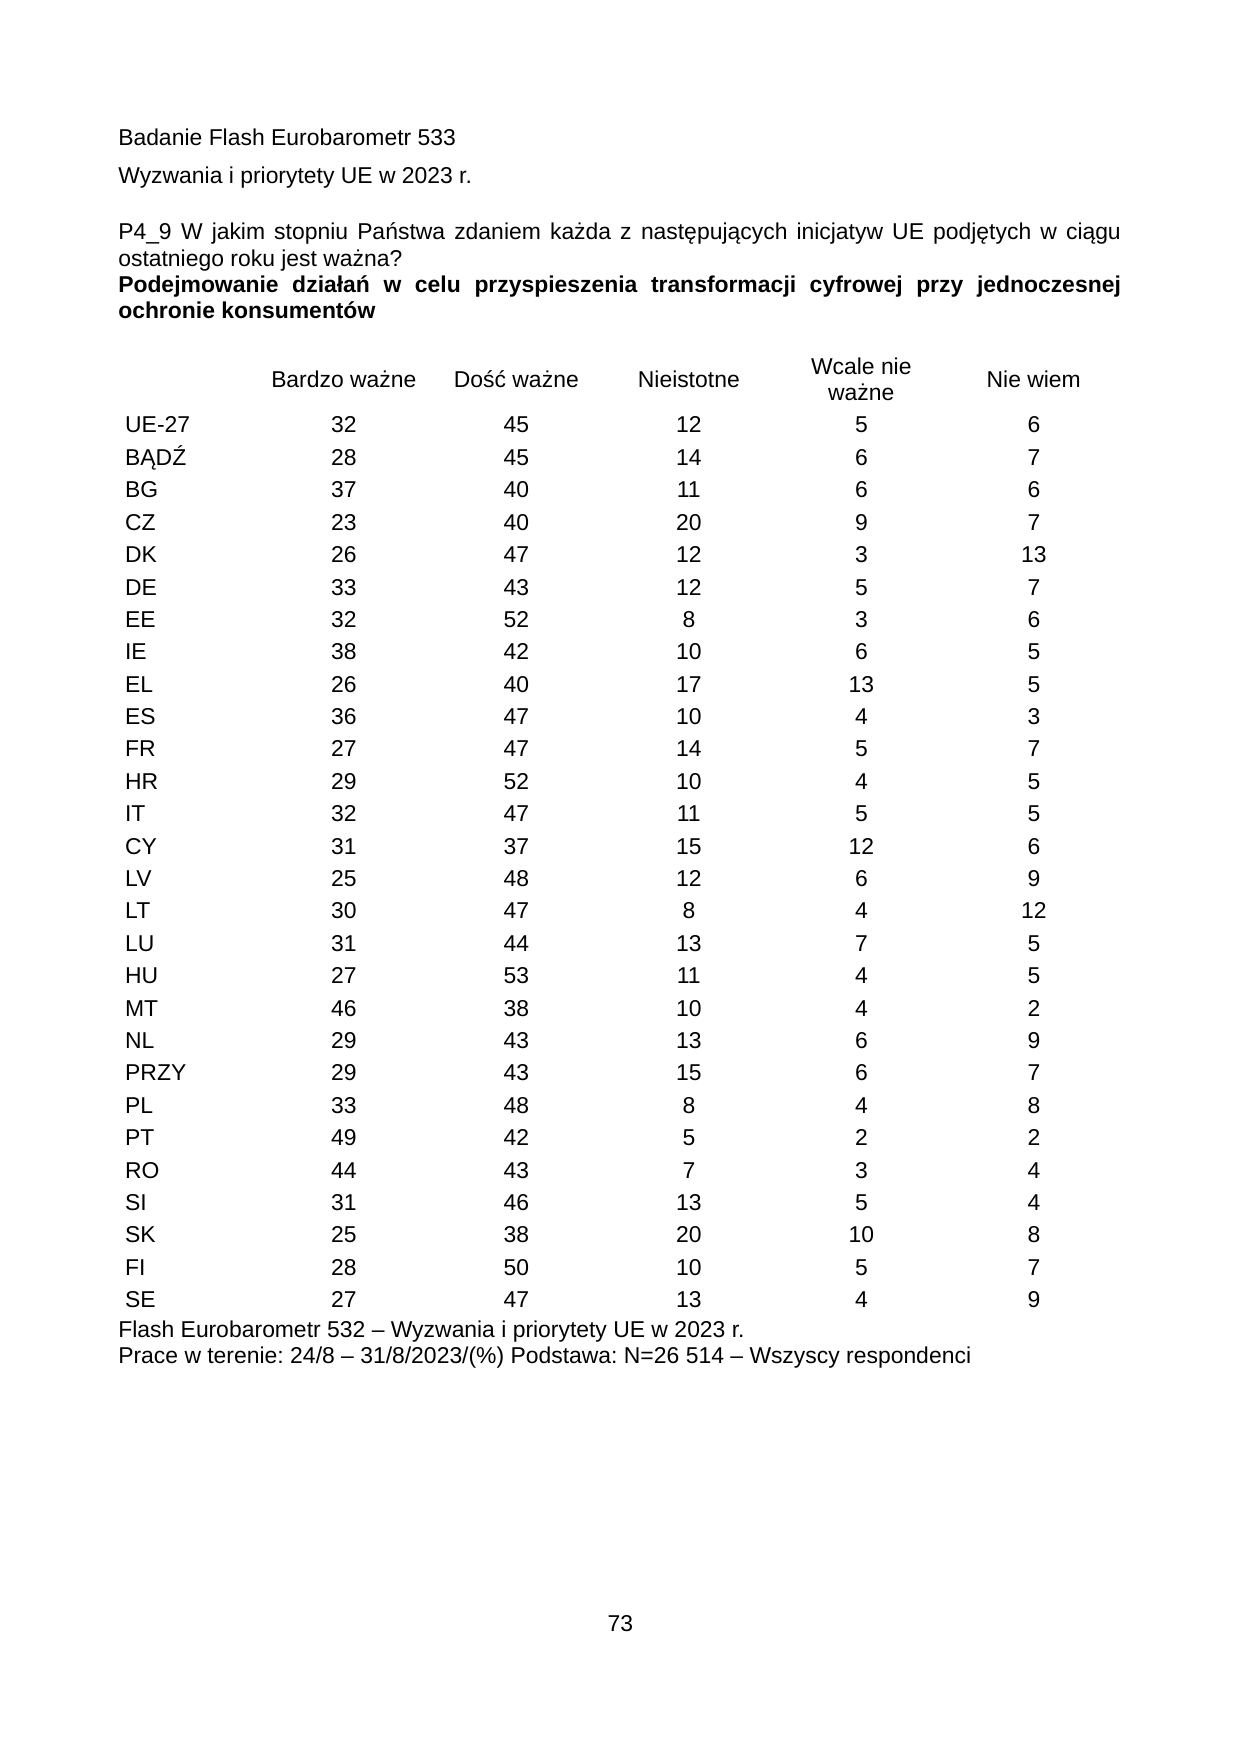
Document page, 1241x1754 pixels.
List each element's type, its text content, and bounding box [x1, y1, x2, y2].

table_cell 7 [775, 927, 947, 959]
text Prace w terenie: 24/8 – 31/8/2023/(%) Podstawa: N=26 514 – Wszyscy respondenci [118, 1342, 1122, 1368]
table_cell 38 [257, 635, 430, 668]
table_cell 10 [602, 1251, 775, 1283]
table_cell 5 [947, 668, 1120, 700]
table_cell 47 [430, 894, 602, 927]
table_cell 4 [775, 1089, 947, 1121]
table_cell 27 [257, 1283, 430, 1316]
table_cell 33 [257, 570, 430, 603]
table_cell DE [122, 570, 257, 603]
table_cell 5 [775, 1186, 947, 1218]
table_cell PRZY [122, 1056, 257, 1089]
table_cell 40 [430, 473, 602, 506]
table_cell 9 [775, 506, 947, 538]
table_cell 29 [257, 765, 430, 797]
table_cell 43 [430, 1056, 602, 1089]
table_cell 13 [602, 927, 775, 959]
table_cell 11 [602, 797, 775, 829]
table_cell 29 [257, 1056, 430, 1089]
table_cell 37 [257, 473, 430, 506]
table_cell 8 [602, 1089, 775, 1121]
table_cell 5 [775, 733, 947, 765]
table_cell 8 [602, 603, 775, 635]
table_cell 29 [257, 1024, 430, 1056]
table_cell LU [122, 927, 257, 959]
table_cell 3 [947, 700, 1120, 732]
table_cell FR [122, 733, 257, 765]
table_cell 5 [775, 570, 947, 603]
table_cell 5 [947, 635, 1120, 668]
table_cell 6 [947, 830, 1120, 862]
table_cell 11 [602, 473, 775, 506]
table_cell BG [122, 473, 257, 506]
table_cell 9 [947, 1283, 1120, 1316]
table_cell SE [122, 1283, 257, 1316]
table_header Bardzo ważne [257, 350, 430, 408]
table_cell 7 [947, 506, 1120, 538]
table_cell LV [122, 862, 257, 894]
table_cell 12 [602, 409, 775, 441]
table_cell EE [122, 603, 257, 635]
table_cell 5 [602, 1121, 775, 1153]
table_cell 6 [947, 473, 1120, 506]
table_cell 44 [430, 927, 602, 959]
table_cell 6 [775, 473, 947, 506]
table_cell DK [122, 538, 257, 570]
table_cell 47 [430, 797, 602, 829]
table_cell 6 [775, 1024, 947, 1056]
table_header Dość ważne [430, 350, 602, 408]
table_cell MT [122, 992, 257, 1024]
table_cell 33 [257, 1089, 430, 1121]
table_cell 32 [257, 797, 430, 829]
table_cell SK [122, 1218, 257, 1251]
table_cell 45 [430, 441, 602, 473]
table_cell IE [122, 635, 257, 668]
table_cell 27 [257, 733, 430, 765]
table_cell 36 [257, 700, 430, 732]
table_cell 6 [947, 603, 1120, 635]
table_cell 45 [430, 409, 602, 441]
table_cell 5 [947, 797, 1120, 829]
table_cell 10 [602, 992, 775, 1024]
table_cell 47 [430, 538, 602, 570]
table_cell PL [122, 1089, 257, 1121]
table_cell 42 [430, 1121, 602, 1153]
table_cell 31 [257, 927, 430, 959]
table_cell 31 [257, 830, 430, 862]
table_cell 12 [602, 570, 775, 603]
table_cell 38 [430, 1218, 602, 1251]
table_cell 52 [430, 765, 602, 797]
table_cell 25 [257, 862, 430, 894]
table_header Nieistotne [602, 350, 775, 408]
table_cell ES [122, 700, 257, 732]
table_cell 43 [430, 570, 602, 603]
table_cell 8 [947, 1218, 1120, 1251]
table_cell CZ [122, 506, 257, 538]
table_cell LT [122, 894, 257, 927]
table_cell 7 [947, 1056, 1120, 1089]
table_cell 49 [257, 1121, 430, 1153]
table_cell 4 [775, 700, 947, 732]
table_cell 4 [775, 1283, 947, 1316]
table_cell 6 [947, 409, 1120, 441]
text P4_9 W jakim stopniu Państwa zdaniem każda z następujących inicjatyw UE podjętych w ciągu ostatniego roku jest ważna? [118, 218, 1122, 271]
text Podejmowanie działań w celu przyspieszenia transformacji cyfrowej przy jednoczesnej ochronie konsumentów [118, 271, 1122, 323]
table_header [122, 350, 257, 408]
table_cell 32 [257, 409, 430, 441]
table_cell 9 [947, 862, 1120, 894]
table_cell 2 [947, 1121, 1120, 1153]
table_cell 4 [775, 765, 947, 797]
table_cell 40 [430, 668, 602, 700]
table_cell 20 [602, 506, 775, 538]
table_cell 10 [775, 1218, 947, 1251]
table_cell 2 [775, 1121, 947, 1153]
table_cell 28 [257, 441, 430, 473]
table_cell 13 [602, 1024, 775, 1056]
table_cell 4 [775, 959, 947, 992]
table_cell 53 [430, 959, 602, 992]
table_cell 23 [257, 506, 430, 538]
table_cell 26 [257, 538, 430, 570]
table_cell 14 [602, 733, 775, 765]
table_cell 7 [947, 441, 1120, 473]
table_cell 43 [430, 1154, 602, 1186]
table_cell 17 [602, 668, 775, 700]
table_header Wcale nie ważne [775, 350, 947, 408]
table_cell 27 [257, 959, 430, 992]
text Flash Eurobarometr 532 – Wyzwania i priorytety UE w 2023 r. [118, 1316, 1122, 1342]
table_cell 26 [257, 668, 430, 700]
table_cell 13 [947, 538, 1120, 570]
table_cell 10 [602, 635, 775, 668]
table_cell SI [122, 1186, 257, 1218]
table_cell UE-27 [122, 409, 257, 441]
table_cell 28 [257, 1251, 430, 1283]
table_cell 6 [775, 1056, 947, 1089]
table_cell 4 [947, 1154, 1120, 1186]
table_cell 38 [430, 992, 602, 1024]
table_cell 4 [947, 1186, 1120, 1218]
table_cell 3 [775, 1154, 947, 1186]
table_cell 12 [602, 538, 775, 570]
table_cell 43 [430, 1024, 602, 1056]
table_cell 5 [775, 409, 947, 441]
table_cell 3 [775, 603, 947, 635]
table_header Nie wiem [947, 350, 1120, 408]
table_cell 5 [947, 765, 1120, 797]
table_cell 46 [257, 992, 430, 1024]
table_cell 15 [602, 830, 775, 862]
table_cell NL [122, 1024, 257, 1056]
table_cell 47 [430, 1283, 602, 1316]
table_cell 13 [602, 1186, 775, 1218]
table_cell 3 [775, 538, 947, 570]
table_cell 25 [257, 1218, 430, 1251]
table_cell 40 [430, 506, 602, 538]
table_cell 5 [947, 959, 1120, 992]
table_cell 9 [947, 1024, 1120, 1056]
table_cell IT [122, 797, 257, 829]
table_cell 5 [947, 927, 1120, 959]
table_cell 42 [430, 635, 602, 668]
table_cell 7 [602, 1154, 775, 1186]
table_cell 52 [430, 603, 602, 635]
table_cell PT [122, 1121, 257, 1153]
table_cell 13 [775, 668, 947, 700]
table_cell 47 [430, 733, 602, 765]
table_cell 32 [257, 603, 430, 635]
table_cell 10 [602, 700, 775, 732]
table_cell 12 [775, 830, 947, 862]
table_cell 4 [775, 992, 947, 1024]
table_cell 12 [602, 862, 775, 894]
table_cell 12 [947, 894, 1120, 927]
table_cell 31 [257, 1186, 430, 1218]
table_cell BĄDŹ [122, 441, 257, 473]
table_cell 7 [947, 570, 1120, 603]
table_cell 8 [947, 1089, 1120, 1121]
table_cell 14 [602, 441, 775, 473]
table_cell 15 [602, 1056, 775, 1089]
table_cell RO [122, 1154, 257, 1186]
table_cell 4 [775, 894, 947, 927]
table_cell HR [122, 765, 257, 797]
table_cell 7 [947, 733, 1120, 765]
table_cell EL [122, 668, 257, 700]
table_cell CY [122, 830, 257, 862]
table_cell 48 [430, 1089, 602, 1121]
table_cell 2 [947, 992, 1120, 1024]
table_cell 8 [602, 894, 775, 927]
table_cell 44 [257, 1154, 430, 1186]
table_cell 5 [775, 797, 947, 829]
table_cell 13 [602, 1283, 775, 1316]
table_cell FI [122, 1251, 257, 1283]
table_cell 37 [430, 830, 602, 862]
table_cell 6 [775, 635, 947, 668]
table_cell 6 [775, 441, 947, 473]
table_cell 10 [602, 765, 775, 797]
table_cell 47 [430, 700, 602, 732]
table_cell 48 [430, 862, 602, 894]
table_cell 46 [430, 1186, 602, 1218]
table_cell 7 [947, 1251, 1120, 1283]
table_cell HU [122, 959, 257, 992]
table_cell 30 [257, 894, 430, 927]
table_cell 5 [775, 1251, 947, 1283]
table_cell 11 [602, 959, 775, 992]
table_cell 20 [602, 1218, 775, 1251]
table_cell 50 [430, 1251, 602, 1283]
table_cell 6 [775, 862, 947, 894]
